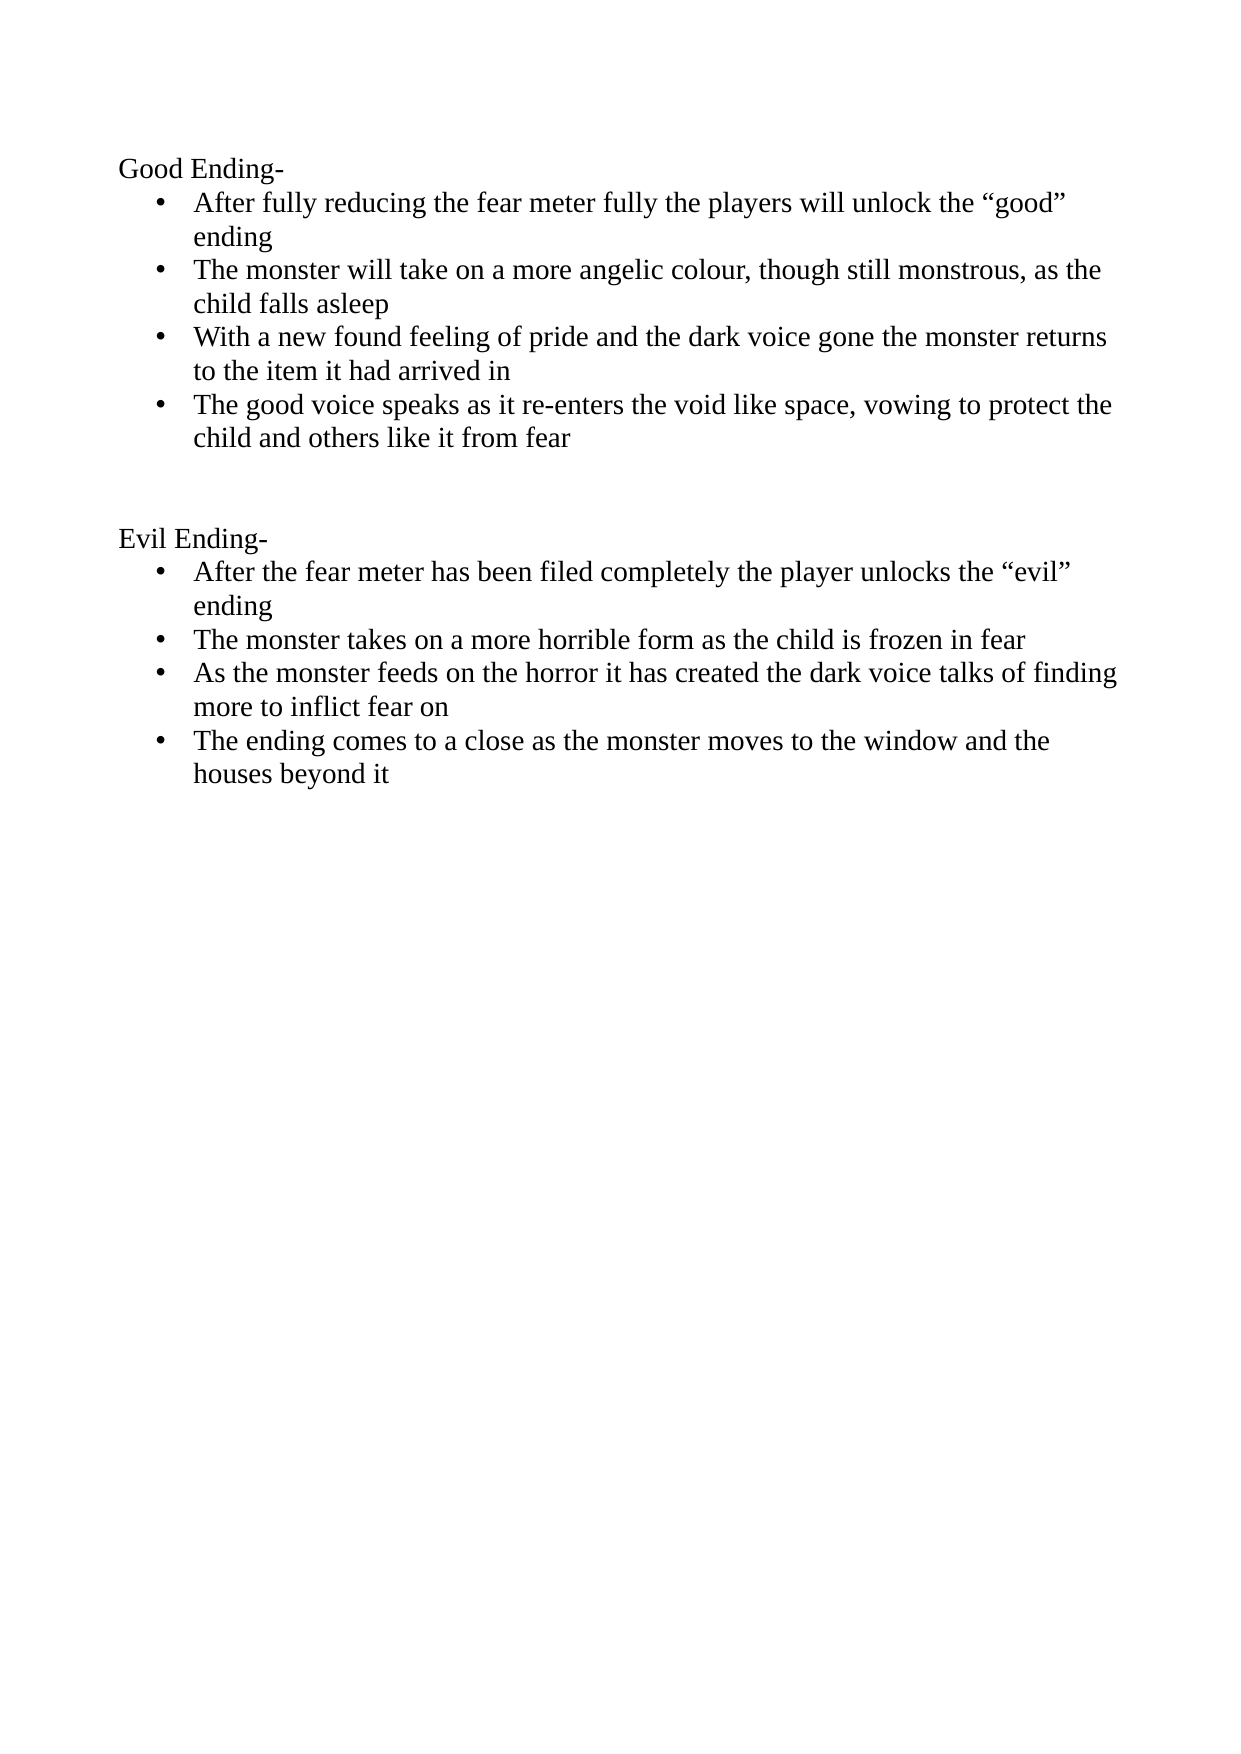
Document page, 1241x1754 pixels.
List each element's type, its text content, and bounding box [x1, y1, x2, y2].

text Evil Ending- [118, 521, 1122, 554]
list The good voice speaks as it re-enters the void like space, vowing to protect the child and others like it from fear [156, 387, 1122, 454]
list With a new found feeling of pride and the dark voice gone the monster returns to the item it had arrived in [156, 319, 1122, 387]
list As the monster feeds on the horror it has created the dark voice talks of finding more to inflict fear on [156, 655, 1122, 723]
text Good Ending- [118, 152, 1122, 185]
list The monster takes on a more horrible form as the child is frozen in fear [156, 622, 1122, 655]
list After the fear meter has been filed completely the player unlocks the “evil” ending [156, 554, 1122, 622]
list The monster will take on a more angelic colour, though still monstrous, as the child falls asleep [156, 252, 1122, 319]
list The ending comes to a close as the monster moves to the window and the houses beyond it [156, 723, 1122, 790]
list After fully reducing the fear meter fully the players will unlock the “good” ending [156, 185, 1122, 252]
